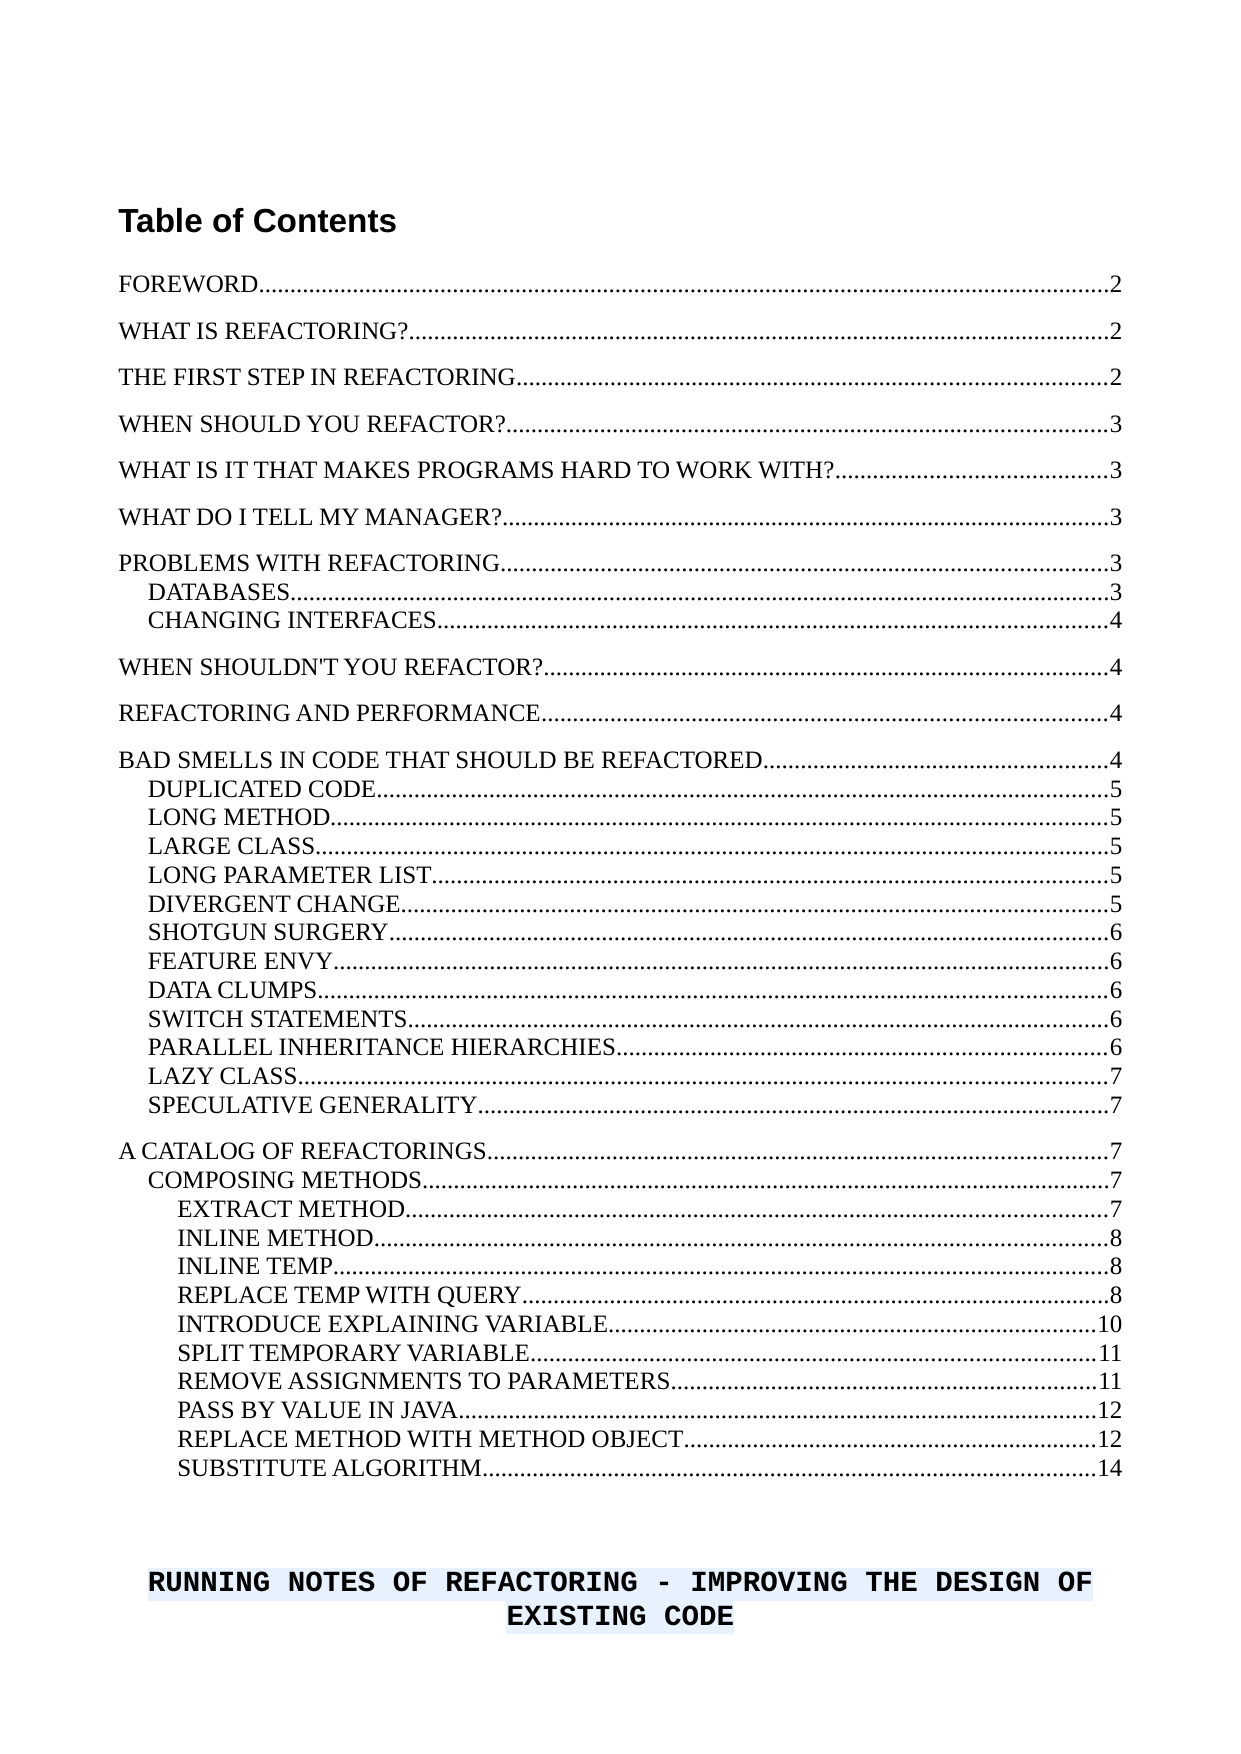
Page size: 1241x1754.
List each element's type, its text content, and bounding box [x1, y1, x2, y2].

subtitle Table of Contents [118, 201, 1122, 239]
text REMOVE ASSIGNMENTS TO PARAMETERS 11 [177, 1366, 1122, 1395]
text DUPLICATED CODE 5 [148, 774, 1122, 802]
text WHAT IS IT THAT MAKES PROGRAMS HARD TO WORK WITH? 3 [118, 455, 1122, 484]
text FEATURE ENVY 6 [148, 946, 1122, 975]
text FOREWORD 2 [118, 269, 1122, 298]
text DATABASES 3 [148, 577, 1122, 606]
text WHAT IS REFACTORING? 2 [118, 316, 1122, 344]
text BAD SMELLS IN CODE THAT SHOULD BE REFACTORED 4 [118, 745, 1122, 774]
text A CATALOG OF REFACTORINGS 7 [118, 1136, 1122, 1165]
text INLINE METHOD 8 [177, 1223, 1122, 1251]
text WHEN SHOULD YOU REFACTOR? 3 [118, 409, 1122, 437]
text INTRODUCE EXPLAINING VARIABLE 10 [177, 1309, 1122, 1338]
text EXTRACT METHOD 7 [177, 1194, 1122, 1223]
text INLINE TEMP 8 [177, 1251, 1122, 1280]
text REPLACE TEMP WITH QUERY 8 [177, 1280, 1122, 1309]
text PARALLEL INHERITANCE HIERARCHIES 6 [148, 1032, 1122, 1061]
text SHOTGUN SURGERY 6 [148, 917, 1122, 946]
text PROBLEMS WITH REFACTORING 3 [118, 548, 1122, 577]
text COMPOSING METHODS 7 [148, 1165, 1122, 1194]
text SPLIT TEMPORARY VARIABLE 11 [177, 1338, 1122, 1366]
text DATA CLUMPS 6 [148, 975, 1122, 1004]
text REFACTORING AND PERFORMANCE 4 [118, 698, 1122, 727]
text SWITCH STATEMENTS 6 [148, 1004, 1122, 1032]
text LAZY CLASS 7 [148, 1061, 1122, 1090]
text LARGE CLASS 5 [148, 831, 1122, 860]
text LONG PARAMETER LIST 5 [148, 860, 1122, 889]
text SPECULATIVE GENERALITY 7 [148, 1090, 1122, 1119]
text SUBSTITUTE ALGORITHM 14 [177, 1453, 1122, 1481]
text WHAT DO I TELL MY MANAGER? 3 [118, 502, 1122, 530]
text WHEN SHOULDN'T YOU REFACTOR? 4 [118, 652, 1122, 681]
text DIVERGENT CHANGE 5 [148, 889, 1122, 917]
text THE FIRST STEP IN REFACTORING 2 [118, 362, 1122, 391]
text LONG METHOD 5 [148, 802, 1122, 831]
text REPLACE METHOD WITH METHOD OBJECT 12 [177, 1424, 1122, 1453]
text CHANGING INTERFACES 4 [148, 606, 1122, 634]
text RUNNING NOTES OF REFACTORING - IMPROVING THE DESIGN OF EXISTING CODE [118, 1568, 1122, 1634]
text PASS BY VALUE IN JAVA 12 [177, 1395, 1122, 1424]
